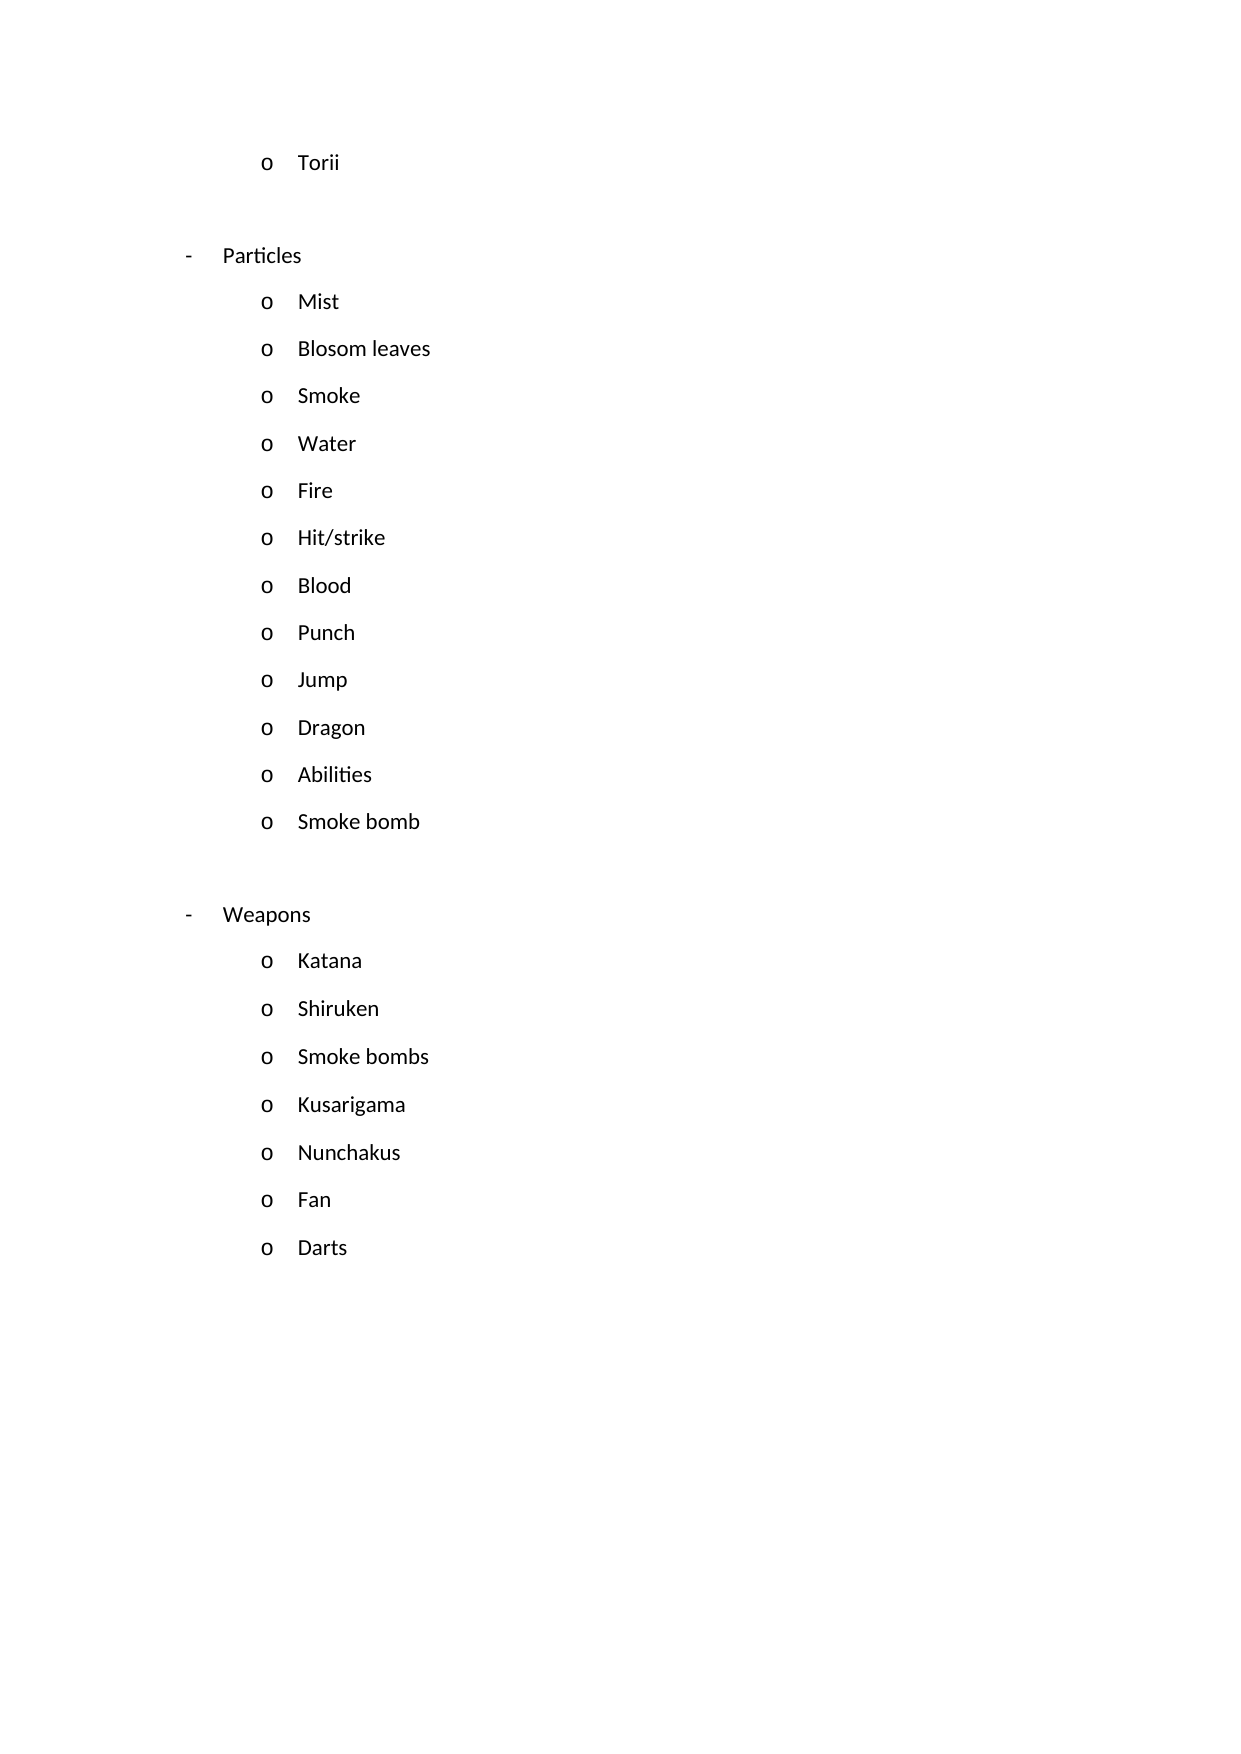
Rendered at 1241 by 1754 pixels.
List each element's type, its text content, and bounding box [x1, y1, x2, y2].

list Water [260, 429, 1093, 458]
list Darts [260, 1233, 1093, 1263]
list Blosom leaves [260, 334, 1093, 363]
list Smoke bomb [260, 807, 1093, 836]
list Smoke bombs [260, 1042, 1093, 1071]
list Mist [260, 287, 1093, 316]
list Punch [260, 618, 1093, 647]
list Abilities [260, 760, 1093, 789]
list Fire [260, 476, 1093, 505]
list Hit/strike [260, 523, 1093, 553]
list Blood [260, 571, 1093, 600]
list Smoke [260, 382, 1093, 411]
list Kusarigama [260, 1090, 1093, 1119]
list Particles [185, 241, 1093, 269]
list Dragon [260, 713, 1093, 742]
list Jump [260, 665, 1093, 694]
list Nunchakus [260, 1138, 1093, 1167]
list Shiruken [260, 994, 1093, 1023]
list Torii [260, 148, 1093, 177]
list Katana [260, 947, 1093, 976]
list Weapons [185, 901, 1093, 928]
list Fan [260, 1186, 1093, 1215]
